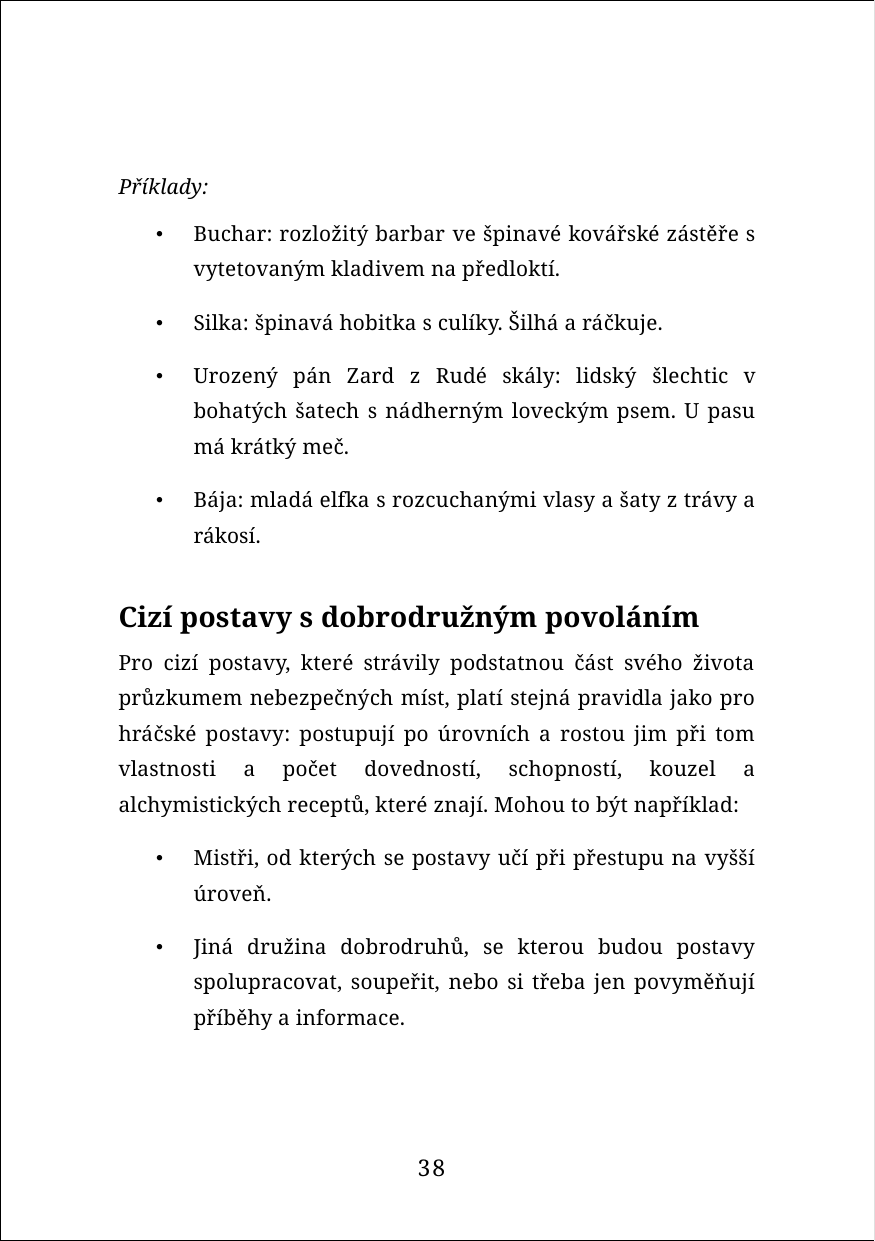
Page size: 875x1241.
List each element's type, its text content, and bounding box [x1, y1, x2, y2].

list Mistři, od kterých se postavy učí při přestupu na vyšší úroveň. [156, 843, 756, 907]
text Pro cizí postavy, které strávily podstatnou část svého života průzkumem nebezpečných míst, platí stejná pravidla jako pro hráčské postavy: postupují po úrovních a rostou jim při tom vlastnosti a počet dovedností, schopností, kouzel a alchymistických receptů, které znají. Mohou to být například: [118, 648, 756, 818]
list Bája: mladá elfka s rozcuchanými vlasy a šaty z trávy a rákosí. [156, 485, 756, 549]
text Příklady: [118, 172, 756, 200]
list Buchar: rozložitý barbar ve špinavé kovářské zástěře s vytetovaným kladivem na předloktí. [156, 219, 756, 283]
list Jiná družina dobrodruhů, se kterou budou postavy spolupracovat, soupeřit, nebo si třeba jen povyměňují příběhy a informace. [156, 932, 756, 1031]
list Silka: špinavá hobitka s culíky. Šilhá a ráčkuje. [156, 308, 756, 336]
list Urozený pán Zard z Rudé skály: lidský šlechtic v bohatých šatech s nádherným loveckým psem. U pasu má krátký meč. [156, 361, 756, 461]
subtitle Cizí postavy s dobrodružným povoláním [118, 598, 756, 636]
